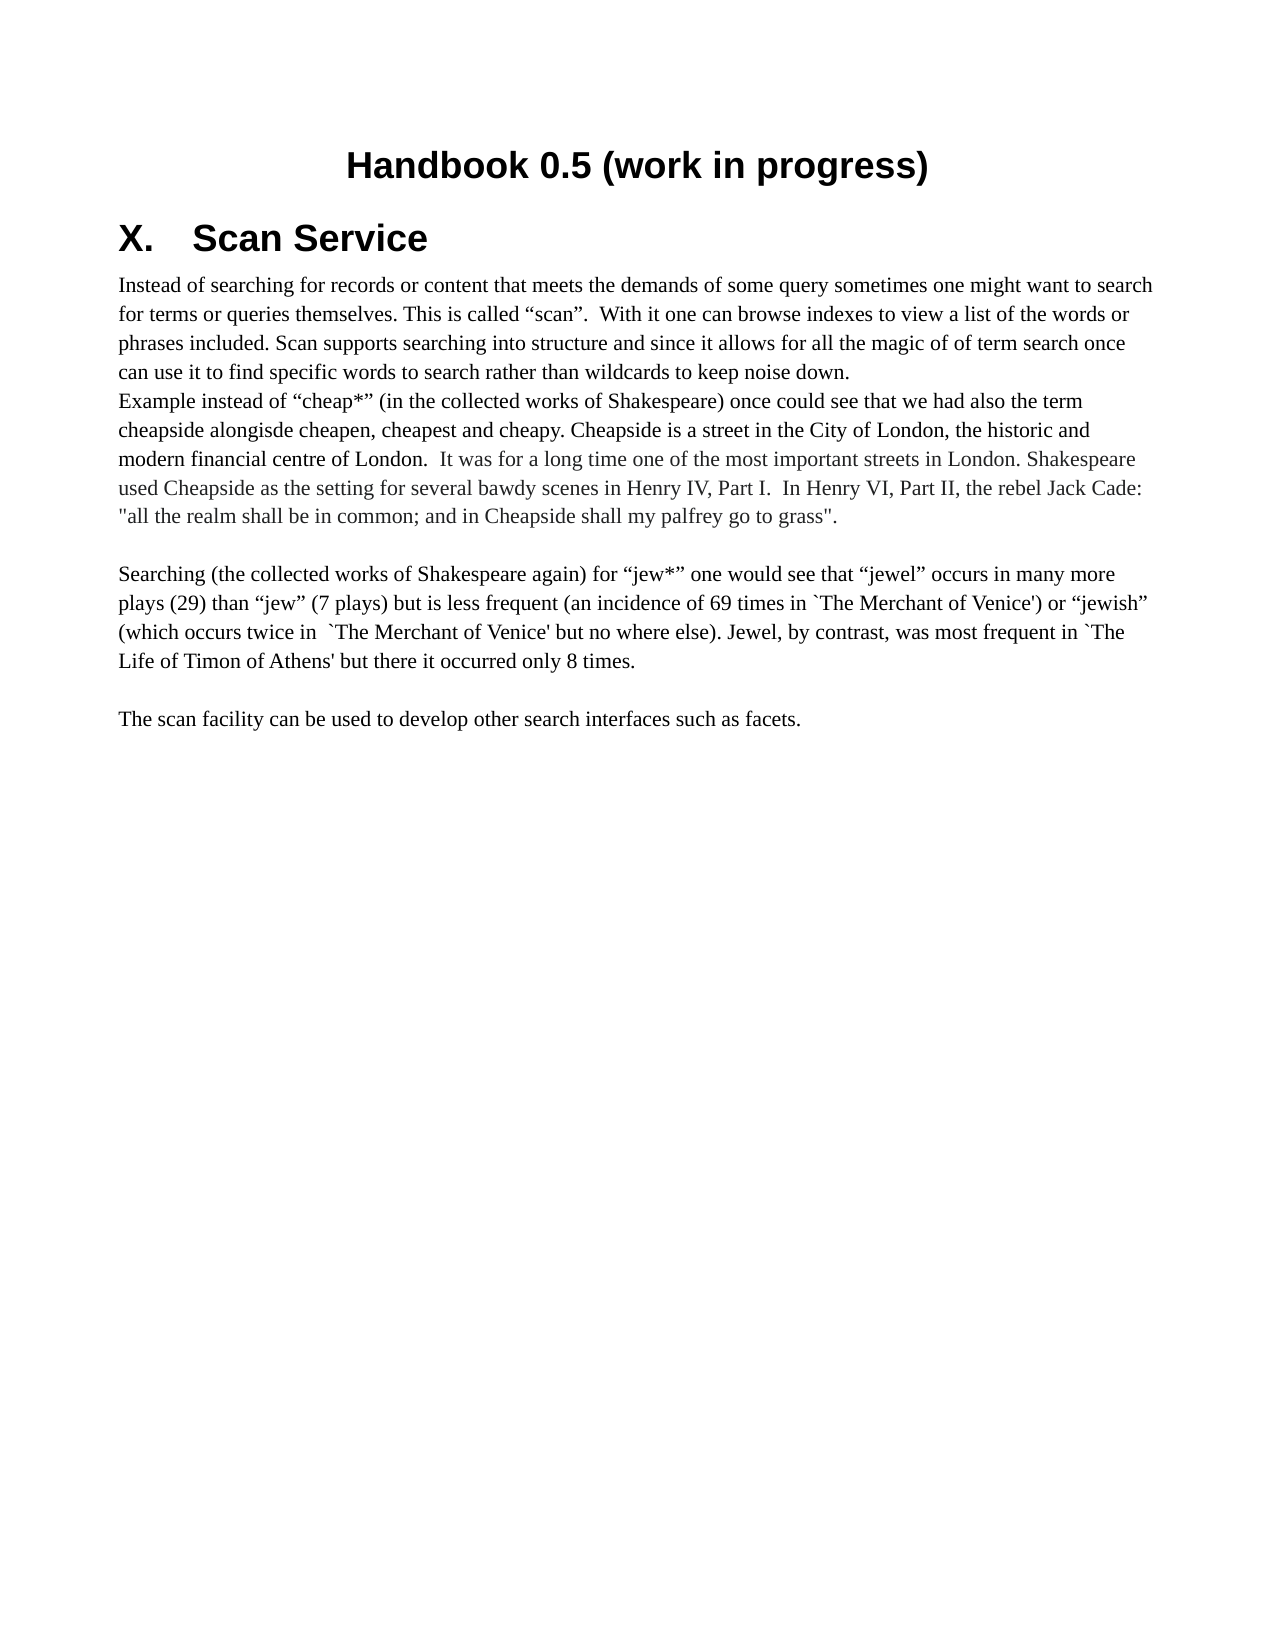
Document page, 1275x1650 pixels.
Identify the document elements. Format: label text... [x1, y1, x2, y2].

text The scan facility can be used to develop other search interfaces such as facets. [118, 706, 1157, 731]
subtitle Scan Service [118, 216, 1157, 259]
text Searching (the collected works of Shakespeare again) for “jew*” one would see that “jewel” occurs in many more plays (29) than “jew” (7 plays) but is less frequent (an incidence of 69 times in `The Merchant of Venice') or “jewish” (which occurs twice in `The Merchant of Venice' but no where else). Jewel, by contrast, was most frequent in `The Life of Timon of Athens' but there it occurred only 8 times. [118, 561, 1157, 673]
text Example instead of “cheap*” (in the collected works of Shakespeare) once could see that we had also the term cheapside alongisde cheapen, cheapest and cheapy. Cheapside is a street in the City of London, the historic and modern financial centre of London. It was for a long time one of the most important streets in London. Shakespeare used Cheapside as the setting for several bawdy scenes in Henry IV, Part I. In Henry VI, Part II, the rebel Jack Cade: "all the realm shall be in common; and in Cheapside shall my palfrey go to grass". [118, 388, 1157, 529]
text Instead of searching for records or content that meets the demands of some query sometimes one might want to search for terms or queries themselves. This is called “scan”. With it one can browse indexes to view a list of the words or phrases included. Scan supports searching into structure and since it allows for all the magic of of term search once can use it to find specific words to search rather than wildcards to keep noise down. [118, 272, 1157, 384]
